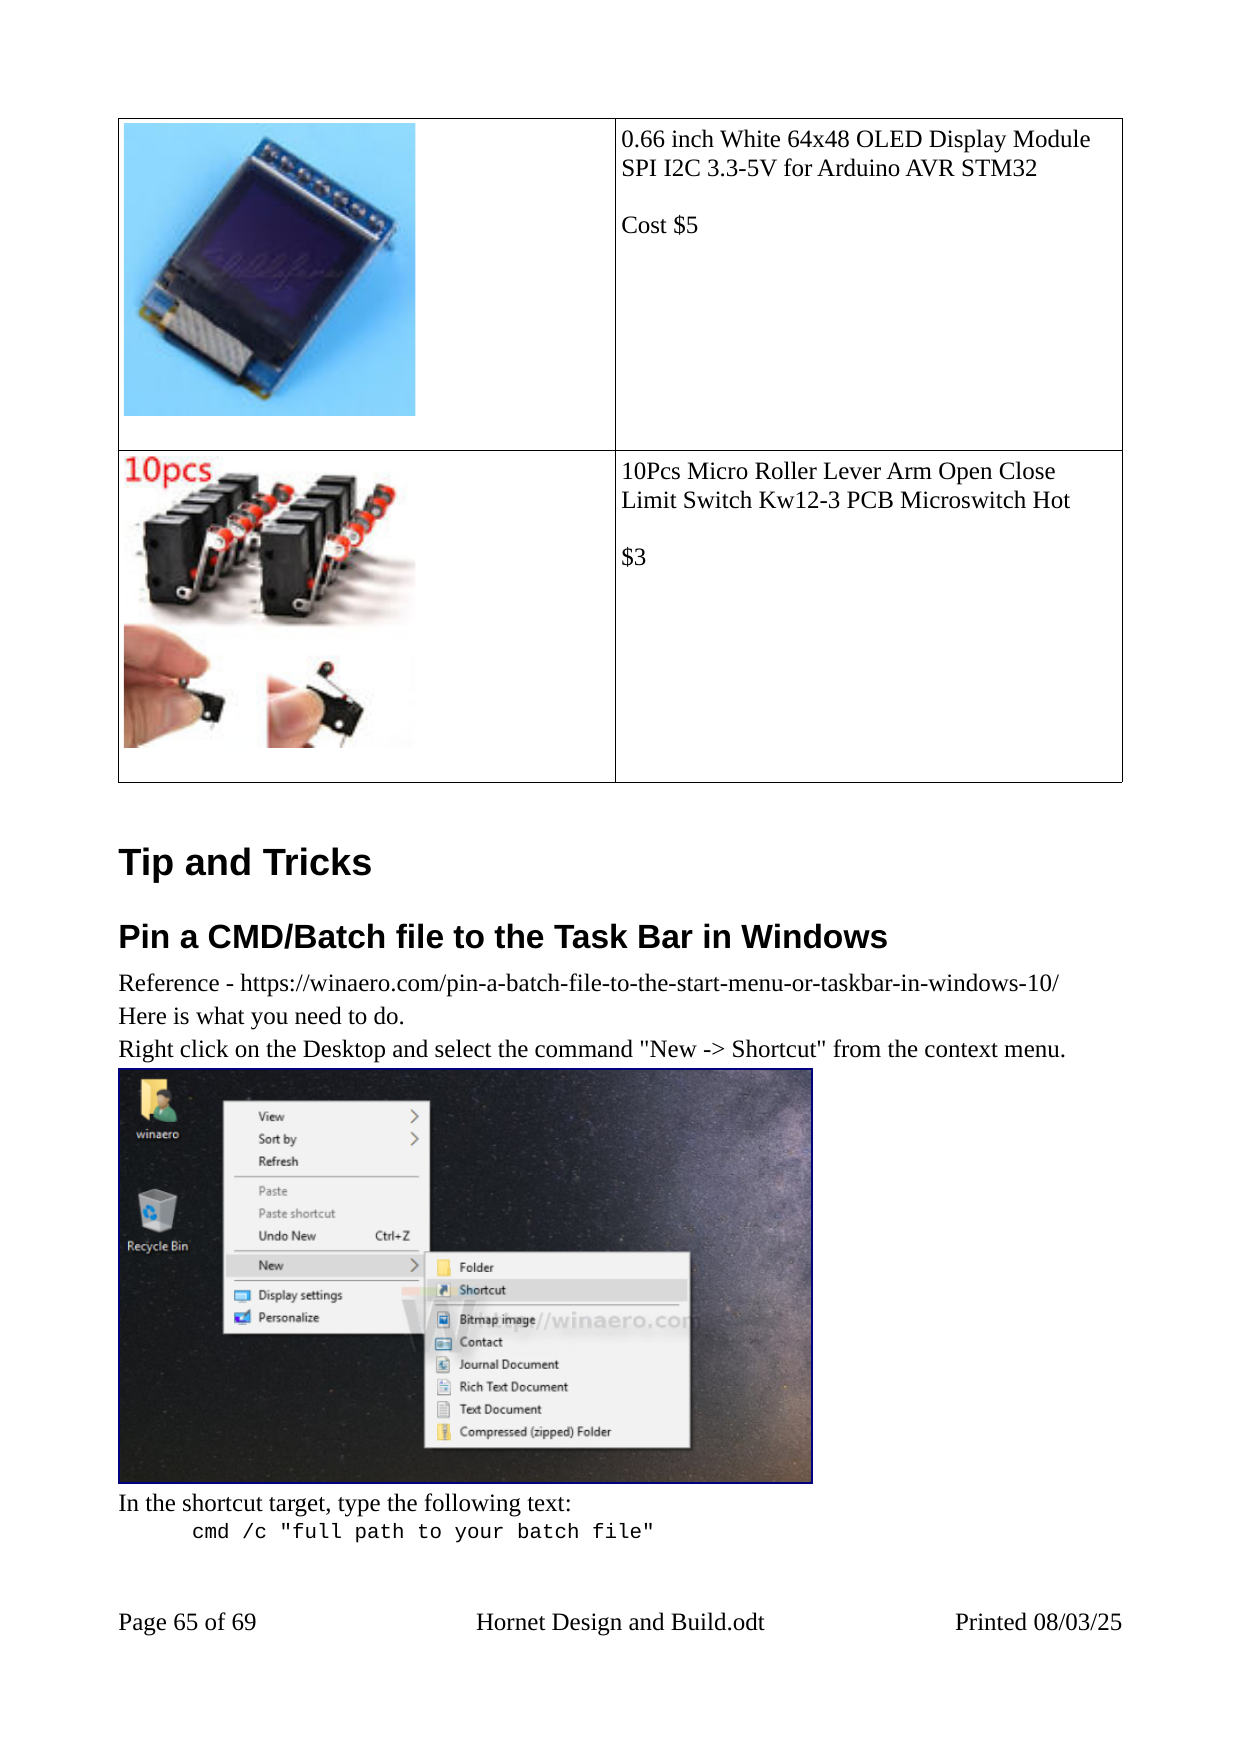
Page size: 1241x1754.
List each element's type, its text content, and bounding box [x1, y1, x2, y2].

picture [123, 123, 416, 416]
table_cell 10Pcs Micro Roller Lever Arm Open Close Limit Switch Kw12-3 PCB Microswitch Hot $3 [616, 451, 1122, 782]
subtitle Pin a CMD/Batch file to the Task Bar in Windows [118, 917, 1122, 956]
table_cell [119, 451, 615, 782]
text Right click on the Desktop and select the command "New -> Shortcut" from the context menu. [118, 1034, 1122, 1063]
picture [120, 1070, 811, 1482]
table_cell 0.66 inch White 64x48 OLED Display Module SPI I2C 3.3-5V for Arduino AVR STM32 Cost $5 [616, 119, 1122, 450]
text Reference - https://winaero.com/pin-a-batch-file-to-the-start-menu-or-taskbar-in-windows-10/ [118, 968, 1122, 997]
picture [123, 456, 416, 748]
list cmd /c "full path to your batch file" [162, 1522, 1122, 1545]
table_cell [119, 119, 615, 450]
text Here is what you need to do. [118, 1001, 1122, 1030]
text In the shortcut target, type the following text: [118, 1488, 1122, 1517]
subtitle Tip and Tricks [118, 840, 1122, 884]
